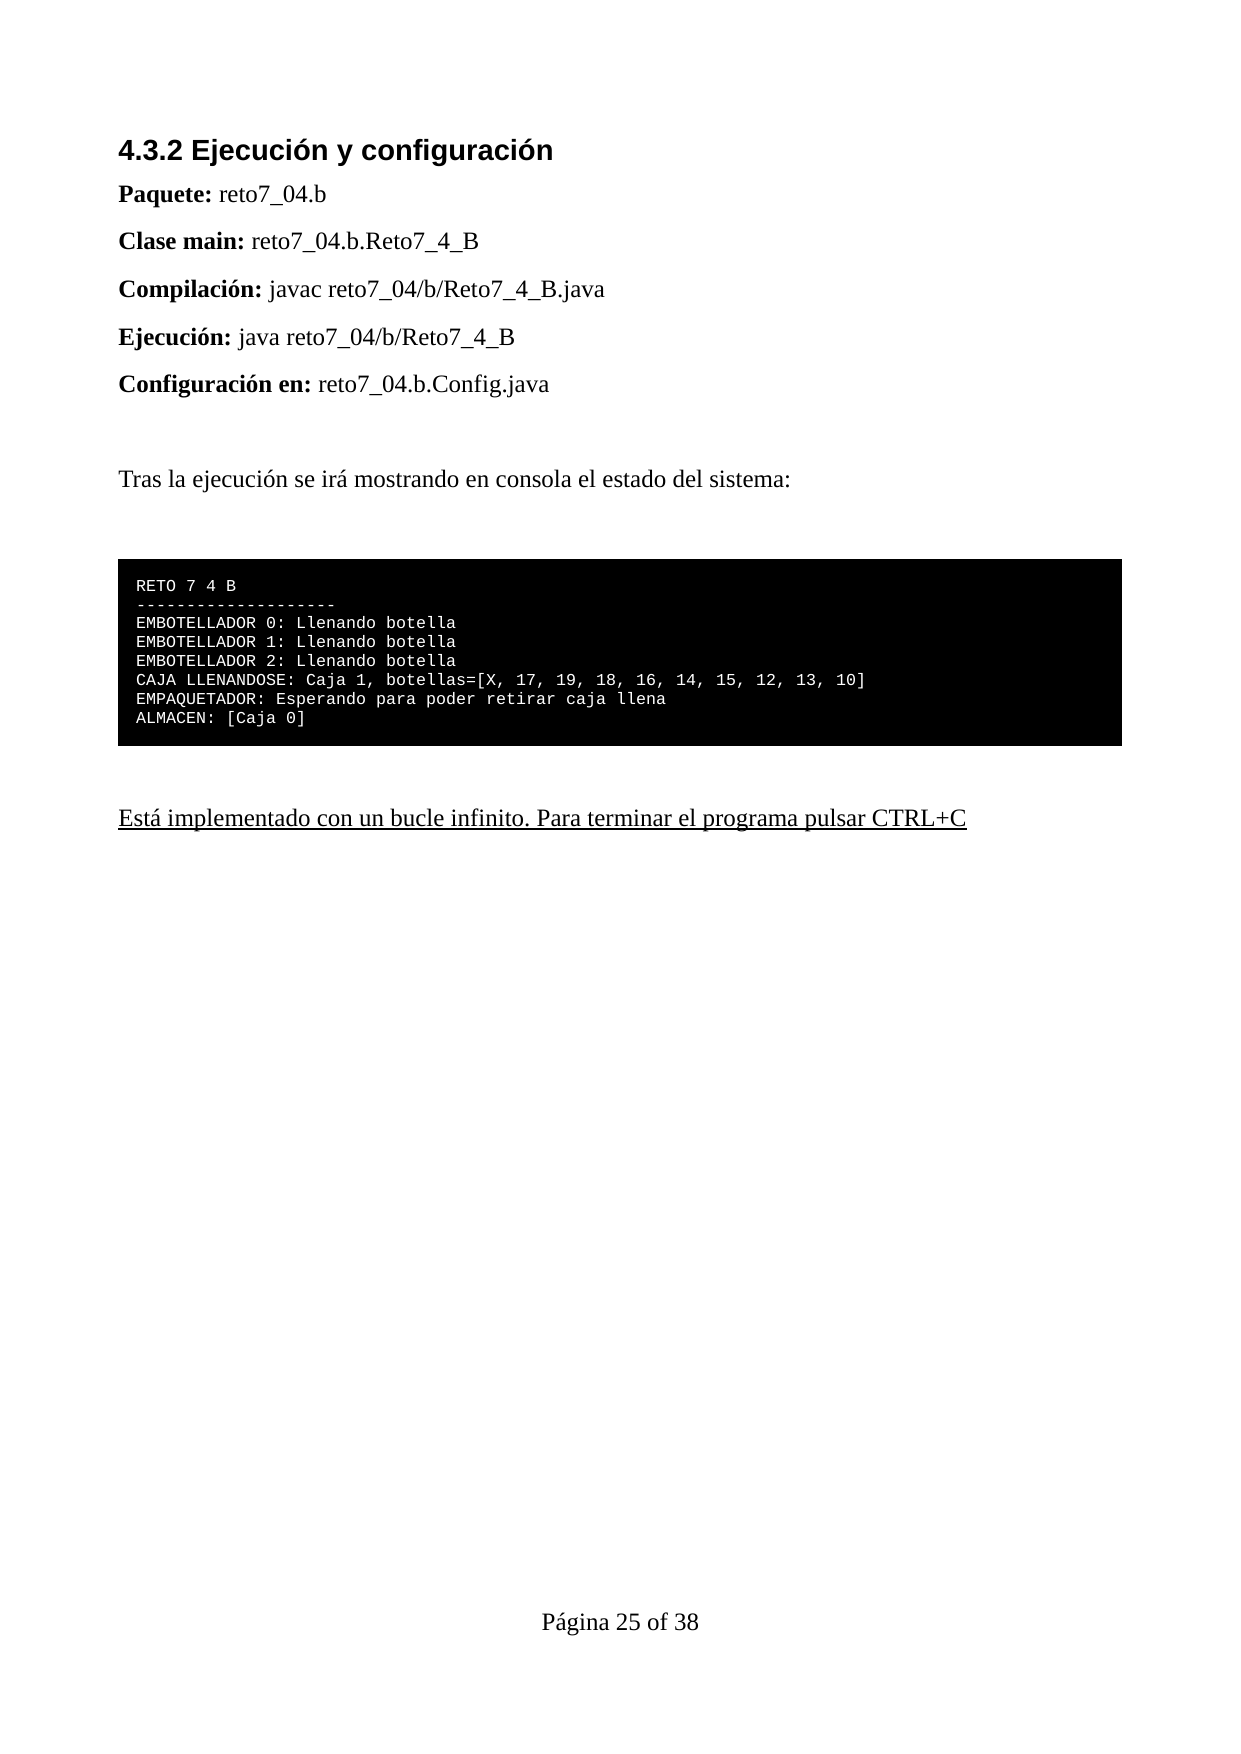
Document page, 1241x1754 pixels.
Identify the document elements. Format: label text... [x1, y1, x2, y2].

subtitle 4.3.2 Ejecución y configuración [118, 133, 1122, 166]
text EMBOTELLADOR 0: Llenando botella [118, 615, 1122, 634]
text Clase main: reto7_04.b.Reto7_4_B [118, 226, 1122, 255]
text Compilación: javac reto7_04/b/Reto7_4_B.java [118, 274, 1122, 303]
text RETO 7 4 B [118, 559, 1122, 596]
text Paquete: reto7_04.b [118, 179, 1122, 207]
text -------------------- [118, 596, 1122, 615]
text Ejecución: java reto7_04/b/Reto7_4_B [118, 322, 1122, 350]
text EMPAQUETADOR: Esperando para poder retirar caja llena [118, 690, 1122, 709]
text Tras la ejecución se irá mostrando en consola el estado del sistema: [118, 464, 1122, 493]
text CAJA LLENANDOSE: Caja 1, botellas=[X, 17, 19, 18, 16, 14, 15, 12, 13, 10] [118, 672, 1122, 690]
text EMBOTELLADOR 2: Llenando botella [118, 653, 1122, 672]
text Configuración en: reto7_04.b.Config.java [118, 369, 1122, 398]
text Está implementado con un bucle infinito. Para terminar el programa pulsar CTRL+C [118, 803, 1122, 832]
text ALMACEN: [Caja 0] [118, 709, 1122, 746]
text EMBOTELLADOR 1: Llenando botella [118, 634, 1122, 653]
